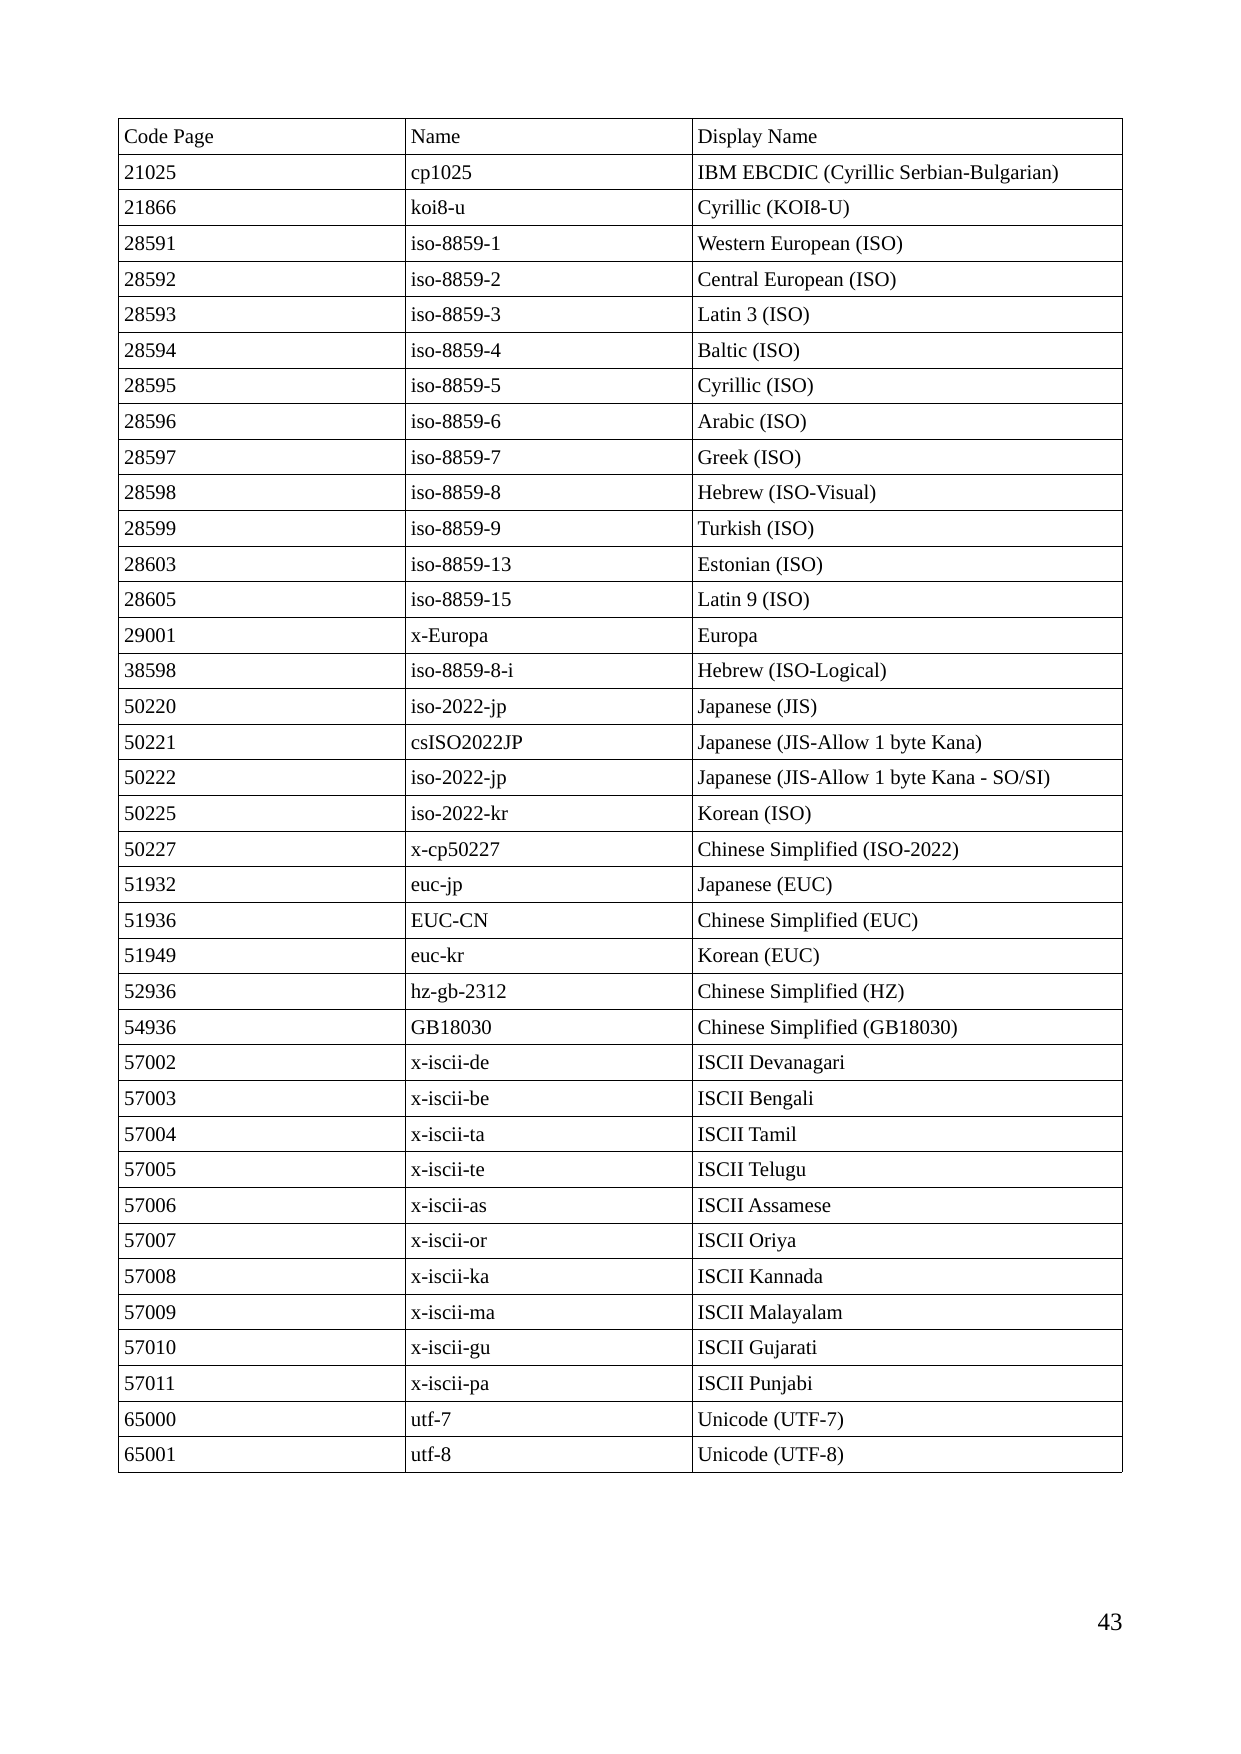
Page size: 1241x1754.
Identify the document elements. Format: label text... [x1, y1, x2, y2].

table_cell 57011 [119, 1366, 405, 1401]
table_cell 57008 [119, 1259, 405, 1294]
table_cell 54936 [119, 1010, 405, 1044]
table_cell Unicode (UTF-7) [693, 1402, 1122, 1436]
table_cell 28595 [119, 369, 405, 403]
table_cell 57009 [119, 1295, 405, 1329]
table_cell 65000 [119, 1402, 405, 1436]
table_cell 57004 [119, 1117, 405, 1151]
table_cell iso-8859-8 [406, 475, 692, 510]
table_cell ISCII Malayalam [693, 1295, 1122, 1329]
table_cell IBM EBCDIC (Cyrillic Serbian-Bulgarian) [693, 155, 1122, 189]
table_cell ISCII Tamil [693, 1117, 1122, 1151]
table_cell iso-8859-9 [406, 511, 692, 546]
table_cell Baltic (ISO) [693, 333, 1122, 367]
table_cell ISCII Kannada [693, 1259, 1122, 1294]
table_cell Japanese (JIS) [693, 689, 1122, 724]
table_cell 51949 [119, 939, 405, 973]
table_cell 28594 [119, 333, 405, 367]
table_cell 57005 [119, 1152, 405, 1187]
table_cell Turkish (ISO) [693, 511, 1122, 546]
table_cell 28592 [119, 262, 405, 296]
table_header Code Page [119, 119, 405, 154]
table_cell 57007 [119, 1224, 405, 1258]
table_cell 57003 [119, 1081, 405, 1116]
table_cell 21025 [119, 155, 405, 189]
table_cell koi8-u [406, 190, 692, 225]
table_cell ISCII Bengali [693, 1081, 1122, 1116]
table_cell Japanese (JIS-Allow 1 byte Kana - SO/SI) [693, 760, 1122, 795]
table_cell 50225 [119, 796, 405, 831]
table_cell 28603 [119, 547, 405, 581]
table_cell iso-8859-13 [406, 547, 692, 581]
table_cell iso-8859-6 [406, 404, 692, 439]
table_cell 57006 [119, 1188, 405, 1222]
table_cell Cyrillic (KOI8-U) [693, 190, 1122, 225]
table_cell Chinese Simplified (EUC) [693, 903, 1122, 937]
table_cell x-iscii-as [406, 1188, 692, 1222]
table_cell 21866 [119, 190, 405, 225]
table_cell csISO2022JP [406, 725, 692, 759]
table_cell Japanese (JIS-Allow 1 byte Kana) [693, 725, 1122, 759]
table_cell Arabic (ISO) [693, 404, 1122, 439]
table_cell 65001 [119, 1437, 405, 1472]
table_cell 52936 [119, 974, 405, 1009]
table_cell 28596 [119, 404, 405, 439]
table_cell Chinese Simplified (HZ) [693, 974, 1122, 1009]
table_cell ISCII Punjabi [693, 1366, 1122, 1401]
table_cell GB18030 [406, 1010, 692, 1044]
table_header Name [406, 119, 692, 154]
table_cell 57002 [119, 1045, 405, 1080]
table_cell Europa [693, 618, 1122, 652]
table_cell x-iscii-or [406, 1224, 692, 1258]
table_cell Hebrew (ISO-Logical) [693, 654, 1122, 688]
table_cell x-iscii-de [406, 1045, 692, 1080]
table_cell Hebrew (ISO-Visual) [693, 475, 1122, 510]
table_cell x-cp50227 [406, 832, 692, 866]
table_cell x-iscii-be [406, 1081, 692, 1116]
table_cell iso-8859-7 [406, 440, 692, 474]
table_cell Chinese Simplified (GB18030) [693, 1010, 1122, 1044]
table_cell 50227 [119, 832, 405, 866]
table_cell 28597 [119, 440, 405, 474]
table_cell utf-8 [406, 1437, 692, 1472]
table_cell 28591 [119, 226, 405, 261]
table_cell 51932 [119, 867, 405, 902]
table_cell 29001 [119, 618, 405, 652]
table_cell 50220 [119, 689, 405, 724]
table_cell x-iscii-gu [406, 1330, 692, 1365]
table_cell EUC-CN [406, 903, 692, 937]
table_cell 57010 [119, 1330, 405, 1365]
table_cell 28598 [119, 475, 405, 510]
table_cell iso-8859-5 [406, 369, 692, 403]
table_cell Korean (ISO) [693, 796, 1122, 831]
table_cell iso-8859-4 [406, 333, 692, 367]
table_cell x-Europa [406, 618, 692, 652]
table_cell Western European (ISO) [693, 226, 1122, 261]
table_cell Unicode (UTF-8) [693, 1437, 1122, 1472]
table_cell iso-8859-3 [406, 297, 692, 332]
table_cell iso-8859-8-i [406, 654, 692, 688]
table_cell 28605 [119, 582, 405, 617]
table_cell Greek (ISO) [693, 440, 1122, 474]
table_cell x-iscii-ma [406, 1295, 692, 1329]
table_cell ISCII Devanagari [693, 1045, 1122, 1080]
table_cell hz-gb-2312 [406, 974, 692, 1009]
table_cell iso-8859-2 [406, 262, 692, 296]
table_cell euc-jp [406, 867, 692, 902]
table_cell x-iscii-te [406, 1152, 692, 1187]
table_cell ISCII Oriya [693, 1224, 1122, 1258]
table_cell iso-8859-15 [406, 582, 692, 617]
table_cell 28599 [119, 511, 405, 546]
table_cell cp1025 [406, 155, 692, 189]
table_cell 50222 [119, 760, 405, 795]
table_cell iso-2022-kr [406, 796, 692, 831]
table_cell iso-2022-jp [406, 689, 692, 724]
table_cell Central European (ISO) [693, 262, 1122, 296]
table_cell ISCII Telugu [693, 1152, 1122, 1187]
table_cell euc-kr [406, 939, 692, 973]
table_cell iso-8859-1 [406, 226, 692, 261]
table_cell 28593 [119, 297, 405, 332]
table_cell x-iscii-ta [406, 1117, 692, 1151]
table_cell Korean (EUC) [693, 939, 1122, 973]
table_cell 38598 [119, 654, 405, 688]
table_cell Latin 9 (ISO) [693, 582, 1122, 617]
table_cell utf-7 [406, 1402, 692, 1436]
table_cell Cyrillic (ISO) [693, 369, 1122, 403]
table_cell Latin 3 (ISO) [693, 297, 1122, 332]
table_cell ISCII Assamese [693, 1188, 1122, 1222]
table_cell 50221 [119, 725, 405, 759]
table_cell Estonian (ISO) [693, 547, 1122, 581]
table_cell Chinese Simplified (ISO-2022) [693, 832, 1122, 866]
table_cell iso-2022-jp [406, 760, 692, 795]
table_cell Japanese (EUC) [693, 867, 1122, 902]
table_cell 51936 [119, 903, 405, 937]
table_cell x-iscii-pa [406, 1366, 692, 1401]
table_header Display Name [693, 119, 1122, 154]
table_cell ISCII Gujarati [693, 1330, 1122, 1365]
table_cell x-iscii-ka [406, 1259, 692, 1294]
